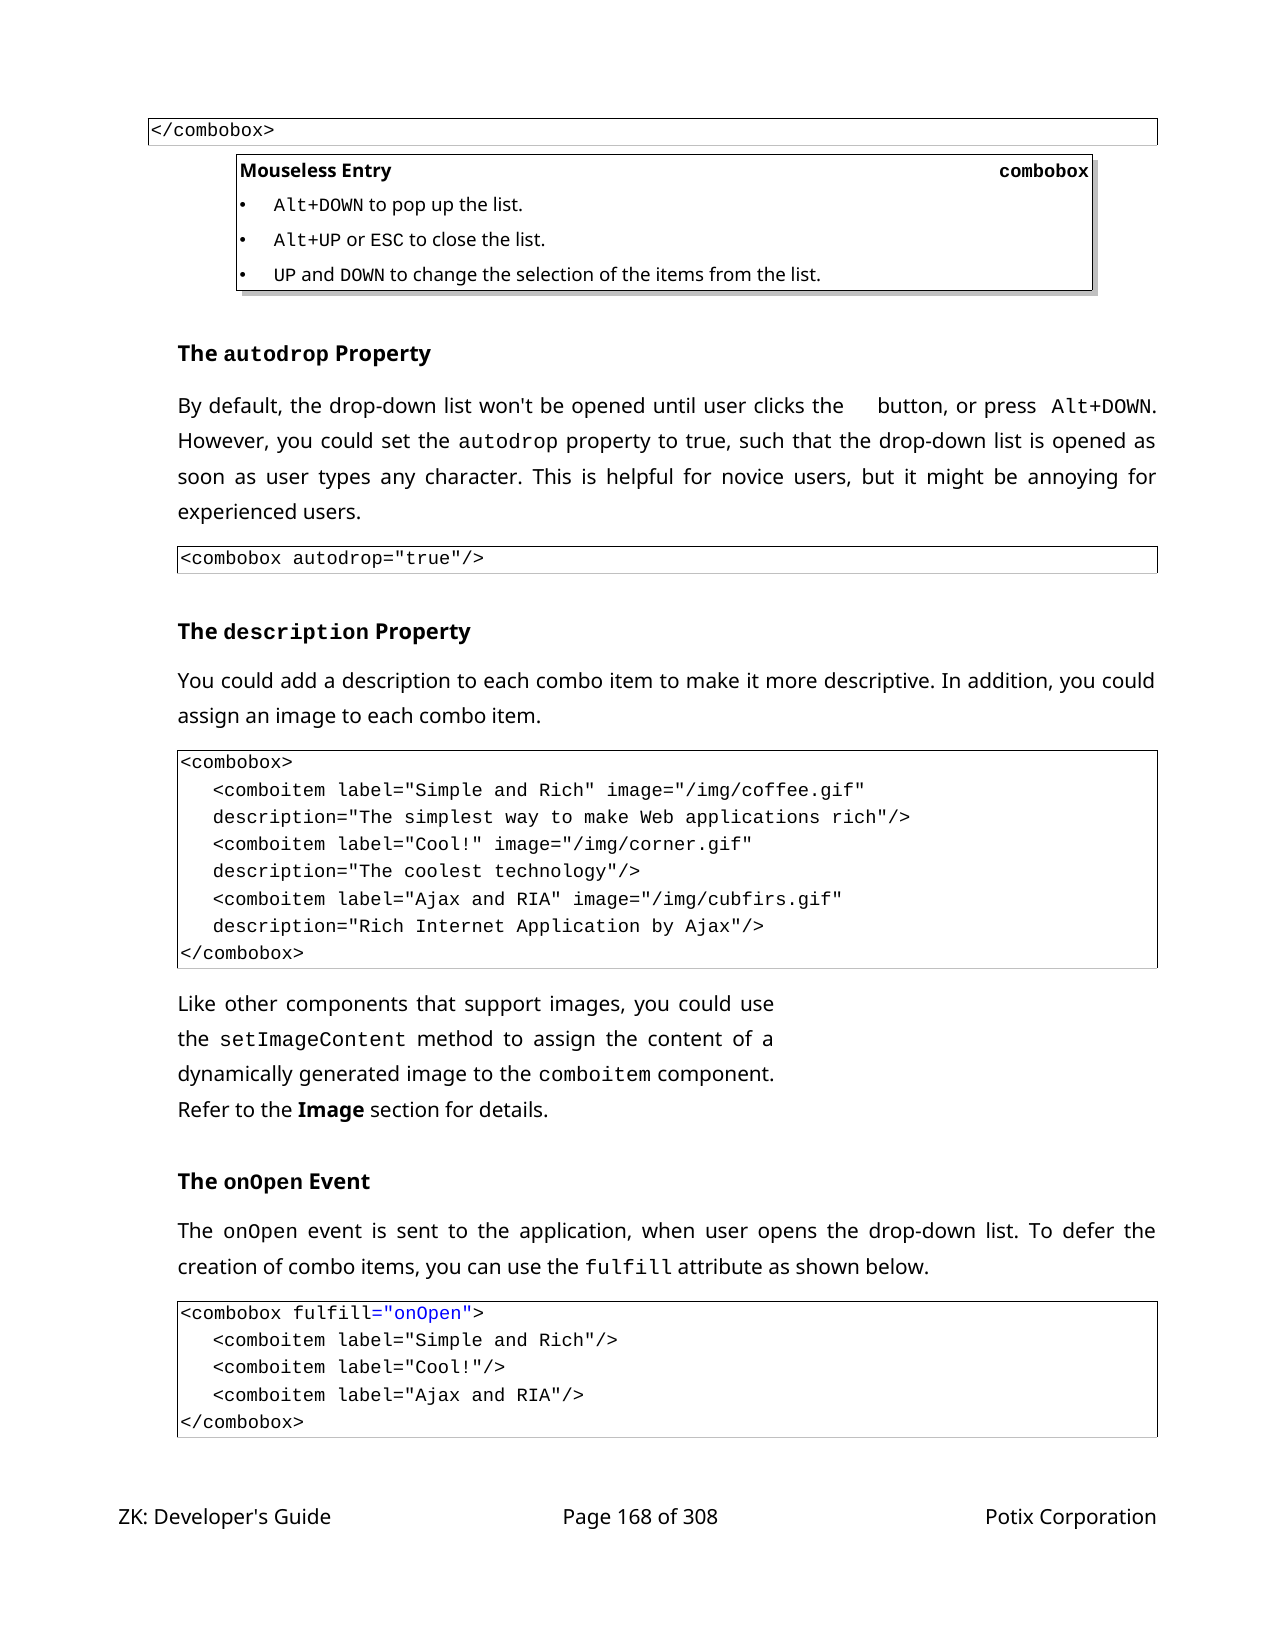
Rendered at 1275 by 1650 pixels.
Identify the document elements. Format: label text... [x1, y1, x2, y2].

text <combobox> [178, 751, 1157, 775]
text </combobox> [149, 119, 1157, 145]
subtitle The description Property [177, 616, 1157, 646]
text <comboitem label="Ajax and RIA" image="/img/cubfirs.gif" [178, 886, 1157, 911]
text You could add a description to each combo item to make it more descriptive. In addition, you could assign an image to each combo item. [177, 666, 1157, 730]
text By default, the drop-down list won't be opened until user clicks the button, or press Alt+DOWN. However, you could set the autodrop property to true, such that the drop-down list is opened as soon as user types any character. This is helpful for novice users, but it might be annoying for experienced users. [177, 389, 1157, 525]
text <combobox autodrop="true"/> [178, 547, 1157, 573]
text </combobox> [178, 1410, 1157, 1437]
subtitle The autodrop Property [177, 338, 1157, 368]
text description="Rich Internet Application by Ajax"/> [178, 913, 1157, 938]
text The onOpen event is sent to the application, when user opens the drop-down list. To defer the creation of combo items, you can use the fulfill attribute as shown below. [177, 1216, 1157, 1280]
text description="The coolest technology"/> [178, 859, 1157, 883]
text <comboitem label="Simple and Rich" image="/img/coffee.gif" [178, 778, 1157, 802]
text Like other components that support images, you could use the setImageContent method to assign the content of a dynamically generated image to the comboitem component. Refer to the Image section for details. [177, 989, 1157, 1123]
text </combobox> [178, 941, 1157, 968]
text Mouseless Entry combobox [237, 155, 1092, 183]
text <comboitem label="Cool!" image="/img/corner.gif" [178, 832, 1157, 856]
text description="The simplest way to make Web applications rich"/> [178, 805, 1157, 829]
text <comboitem label="Simple and Rich"/> [178, 1328, 1157, 1352]
text <combobox fulfill="onOpen"> [178, 1302, 1157, 1325]
list Alt+UP or ESC to close the list. [237, 223, 1092, 252]
list Alt+DOWN to pop up the list. [237, 189, 1092, 218]
subtitle The onOpen Event [177, 1166, 1157, 1196]
list UP and DOWN to change the selection of the items from the list. [237, 258, 1092, 290]
text <comboitem label="Cool!"/> [178, 1355, 1157, 1380]
text <comboitem label="Ajax and RIA"/> [178, 1383, 1157, 1407]
